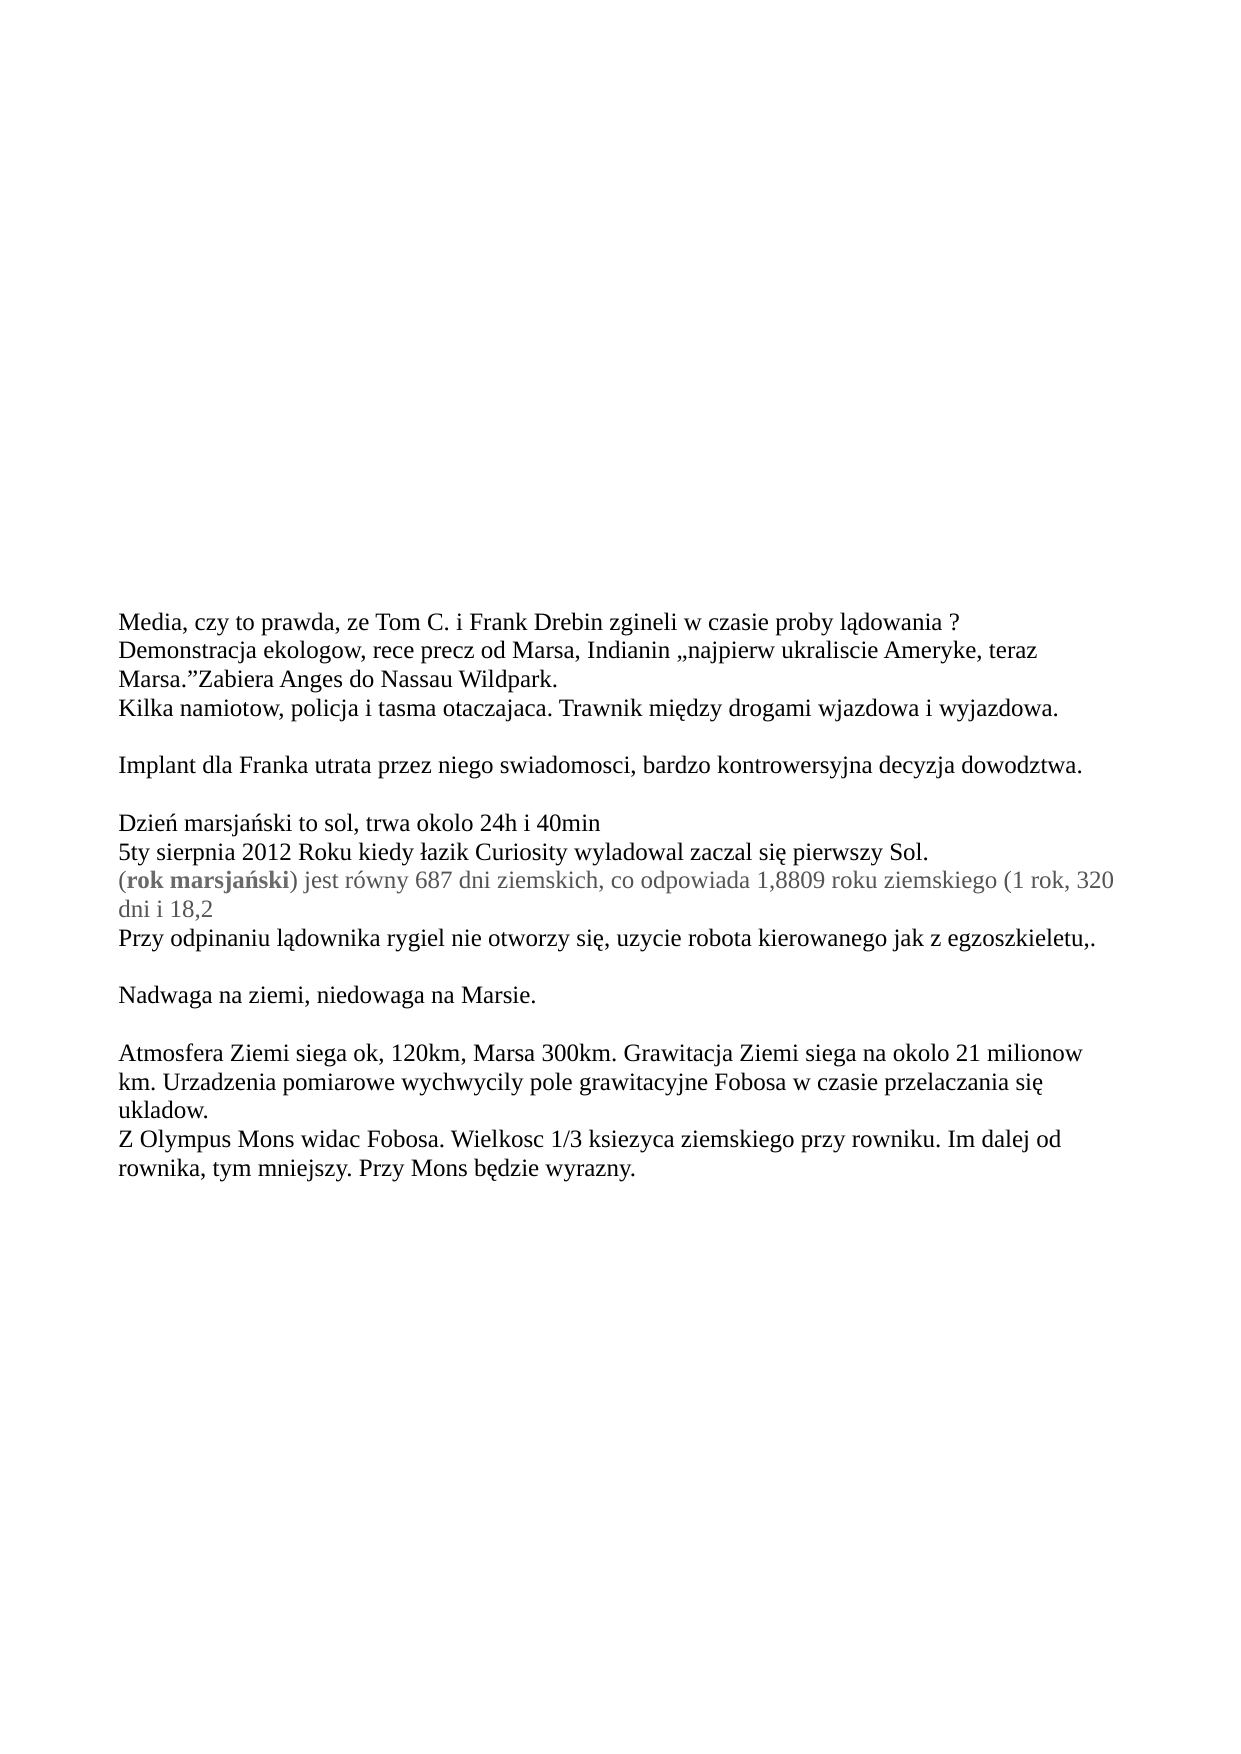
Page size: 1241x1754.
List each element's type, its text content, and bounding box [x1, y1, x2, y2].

text Implant dla Franka utrata przez niego swiadomosci, bardzo kontrowersyjna decyzja dowodztwa. [118, 751, 1122, 779]
text Z Olympus Mons widac Fobosa. Wielkosc 1/3 ksiezyca ziemskiego przy rowniku. Im dalej od rownika, tym mniejszy. Przy Mons będzie wyrazny. [118, 1124, 1122, 1182]
text Przy odpinaniu lądownika rygiel nie otworzy się, uzycie robota kierowanego jak z egzoszkieletu,. [118, 923, 1122, 952]
text Atmosfera Ziemi siega ok, 120km, Marsa 300km. Grawitacja Ziemi siega na okolo 21 milionow km. Urzadzenia pomiarowe wychwycily pole grawitacyjne Fobosa w czasie przelaczania się ukladow. [118, 1038, 1122, 1124]
text Dzień marsjański to sol, trwa okolo 24h i 40min [118, 808, 1122, 837]
text Nadwaga na ziemi, niedowaga na Marsie. [118, 981, 1122, 1009]
text Demonstracja ekologow, rece precz od Marsa, Indianin „najpierw ukraliscie Ameryke, teraz Marsa.”Zabiera Anges do Nassau Wildpark. [118, 636, 1122, 693]
text (rok marsjański) jest równy 687 dni ziemskich, co odpowiada 1,8809 roku ziemskiego (1 rok, 320 dni i 18,2 [118, 866, 1122, 923]
text 5ty sierpnia 2012 Roku kiedy łazik Curiosity wyladowal zaczal się pierwszy Sol. [118, 837, 1122, 866]
text Media, czy to prawda, ze Tom C. i Frank Drebin zgineli w czasie proby lądowania ? [118, 607, 1122, 636]
text Kilka namiotow, policja i tasma otaczajaca. Trawnik między drogami wjazdowa i wyjazdowa. [118, 693, 1122, 722]
